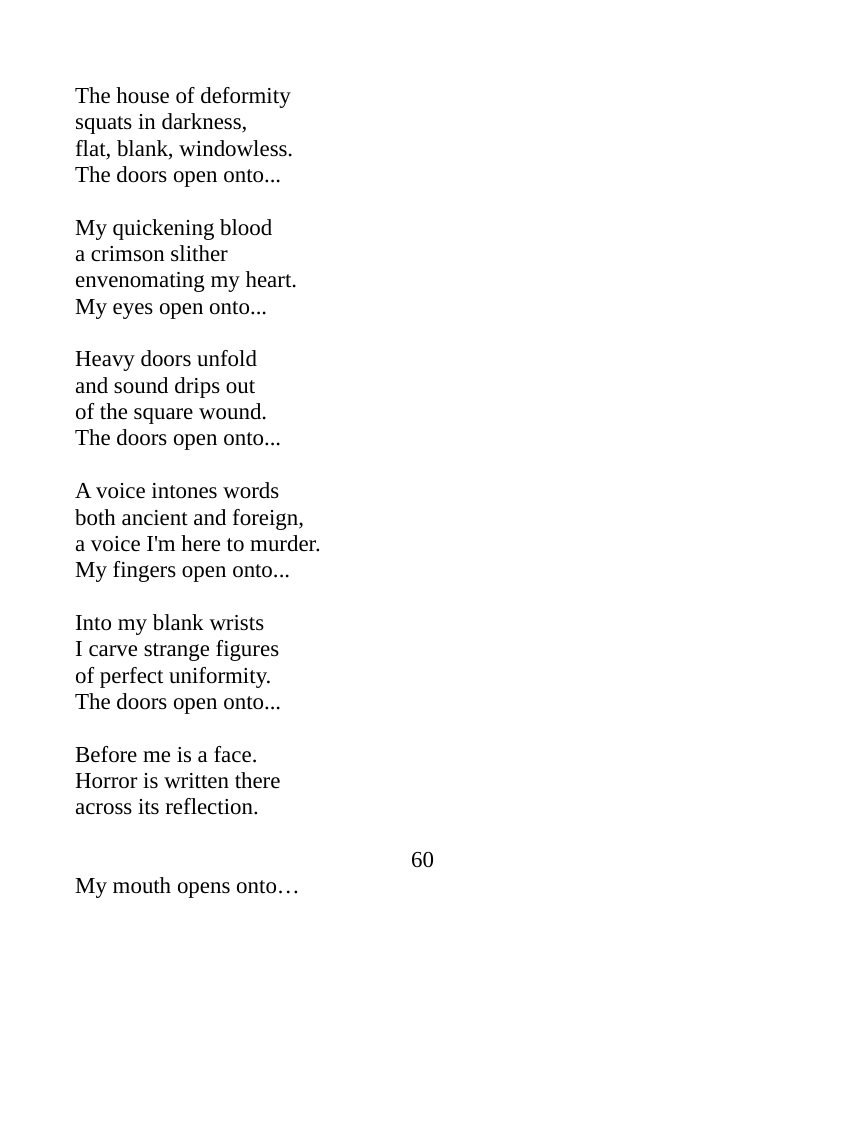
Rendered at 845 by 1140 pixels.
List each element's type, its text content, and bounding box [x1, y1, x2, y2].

text My quickening blood [75, 214, 769, 240]
text The doors open onto... [75, 424, 769, 451]
text I carve strange figures [75, 635, 769, 662]
text Before me is a face. [75, 741, 769, 767]
text A voice intones words [75, 477, 769, 503]
text 60 [75, 846, 769, 872]
text Heavy doors unfold [75, 345, 769, 372]
text of the square wound. [75, 398, 769, 424]
text of perfect uniformity. [75, 662, 769, 688]
text a voice I'm here to murder. [75, 530, 769, 556]
text The house of deformity [75, 82, 769, 108]
text My mouth opens onto… [75, 872, 769, 899]
text squats in darkness, [75, 108, 769, 134]
text Into my blank wrists [75, 609, 769, 635]
text a crimson slither [75, 240, 769, 266]
text The doors open onto... [75, 688, 769, 714]
text The doors open onto... [75, 161, 769, 187]
text envenomating my heart. [75, 266, 769, 293]
text flat, blank, windowless. [75, 134, 769, 161]
text My eyes open onto... [75, 293, 769, 319]
text both ancient and foreign, [75, 503, 769, 530]
text across its reflection. [75, 793, 769, 820]
text and sound drips out [75, 372, 769, 398]
text Horror is written there [75, 767, 769, 793]
text My fingers open onto... [75, 556, 769, 583]
